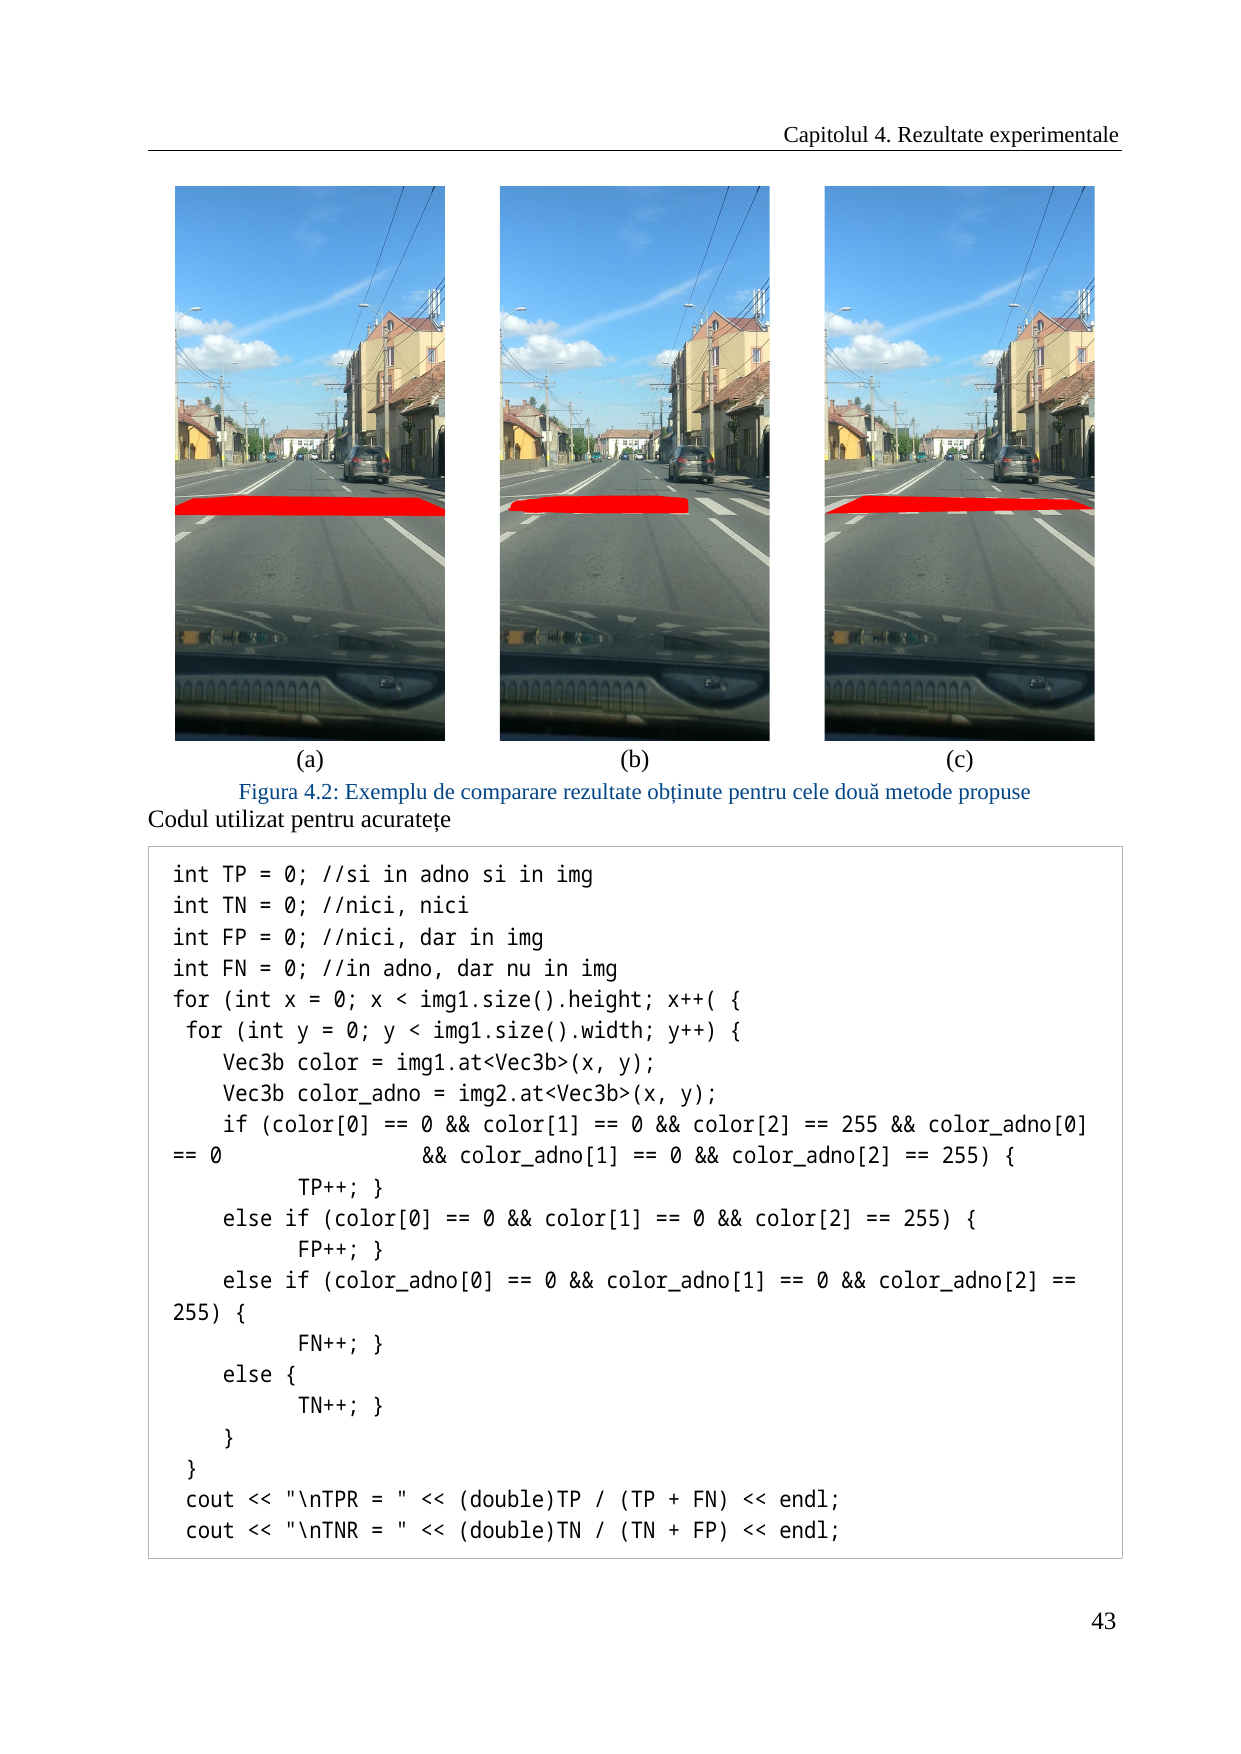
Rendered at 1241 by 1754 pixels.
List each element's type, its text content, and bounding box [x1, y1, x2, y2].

table_header (b) [472, 180, 797, 778]
text cout << "\nTNR = " << (double)TN / (TN + FP) << endl; [149, 1502, 1122, 1558]
text TN++; } [149, 1377, 1122, 1408]
text TP++; } [149, 1158, 1122, 1189]
table_header (a) [148, 180, 472, 778]
text } [149, 1408, 1122, 1439]
text if (color[0] == 0 && color[1] == 0 && color[2] == 255 && color_adno[0] == 0 && color_adno[1] == 0 && color_adno[2] == 255) { [149, 1096, 1122, 1158]
text FP++; } [149, 1221, 1122, 1252]
text for (int x = 0; x < img1.size().height; x++( { [149, 971, 1122, 1002]
text } [149, 1439, 1122, 1471]
text int FN = 0; //in adno, dar nu in img [149, 939, 1122, 971]
text int TN = 0; //nici, nici [149, 877, 1122, 908]
text Codul utilizat pentru acuratețe [148, 804, 1122, 833]
picture [175, 186, 445, 741]
text Vec3b color_adno = img2.at<Vec3b>(x, y); [149, 1064, 1122, 1096]
text Vec3b color = img1.at<Vec3b>(x, y); [149, 1033, 1122, 1064]
text else if (color[0] == 0 && color[1] == 0 && color[2] == 255) { [149, 1189, 1122, 1221]
text else { [149, 1346, 1122, 1377]
text int TP = 0; //si in adno si in img [149, 847, 1122, 877]
text int FP = 0; //nici, dar in img [149, 908, 1122, 939]
text else if (color_adno[0] == 0 && color_adno[1] == 0 && color_adno[2] == 255) { [149, 1252, 1122, 1314]
text cout << "\nTPR = " << (double)TP / (TP + FN) << endl; [149, 1471, 1122, 1502]
table_header (c) [797, 180, 1122, 778]
text Figura 4.2: Exemplu de comparare rezultate obținute pentru cele două metode propuse [148, 778, 1122, 804]
picture [824, 186, 1095, 741]
text for (int y = 0; y < img1.size().width; y++) { [149, 1002, 1122, 1033]
text FN++; } [149, 1314, 1122, 1346]
picture [499, 186, 770, 741]
